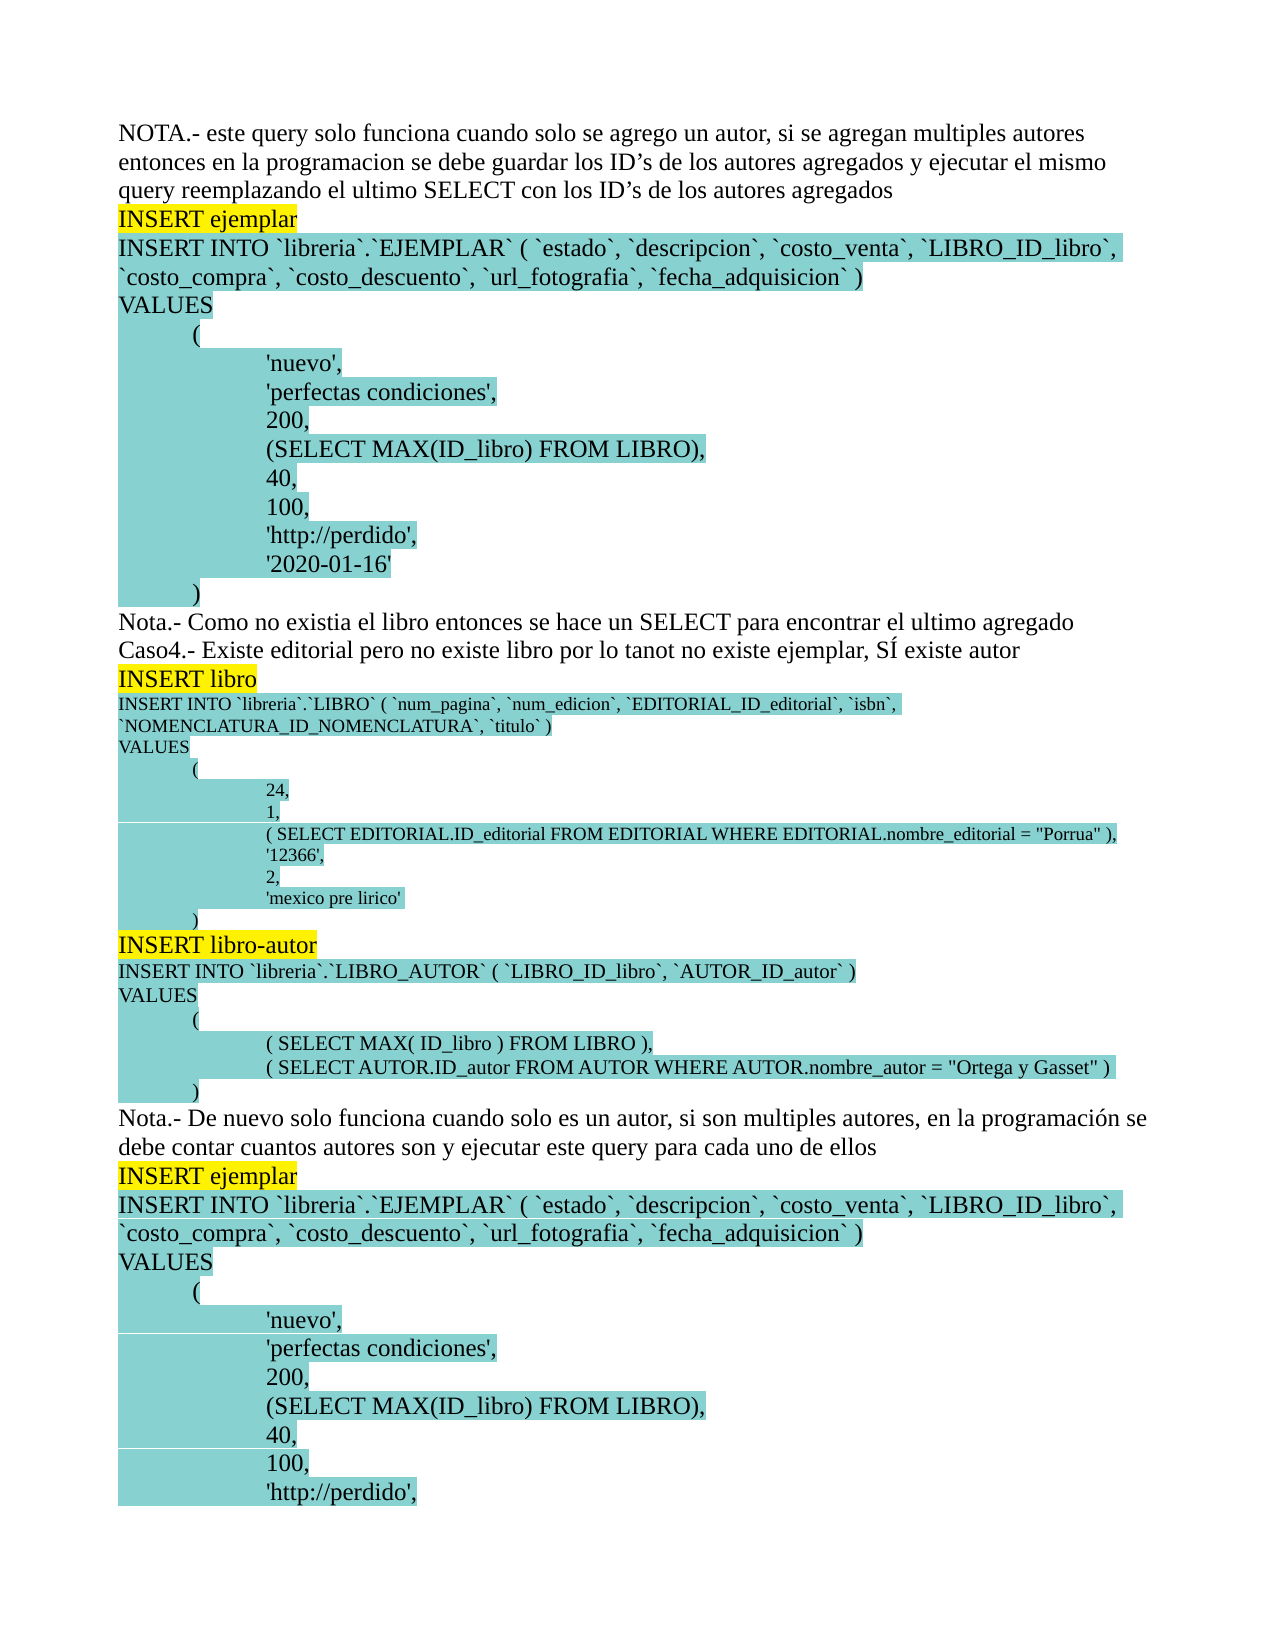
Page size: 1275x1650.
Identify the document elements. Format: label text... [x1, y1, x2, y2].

text INSERT INTO `libreria`.`LIBRO_AUTOR` ( `LIBRO_ID_libro`, `AUTOR_ID_autor` ) [118, 959, 1157, 983]
text INSERT INTO `libreria`.`EJEMPLAR` ( `estado`, `descripcion`, `costo_venta`, `LIBRO_ID_libro`, `costo_compra`, `costo_descuento`, `url_fotografia`, `fecha_adquisicion` ) [118, 233, 1157, 291]
text ( SELECT EDITORIAL.ID_editorial FROM EDITORIAL WHERE EDITORIAL.nombre_editorial = "Porrua" ), [118, 822, 1157, 844]
text 40, [118, 463, 1157, 492]
text VALUES [118, 1247, 1157, 1276]
text Caso4.- Existe editorial pero no existe libro por lo tanot no existe ejemplar, SÍ existe autor [118, 636, 1157, 664]
text 1, [118, 801, 1157, 822]
text VALUES [118, 736, 1157, 758]
text '2020-01-16' [118, 549, 1157, 578]
text INSERT libro [118, 664, 1157, 693]
text 'perfectas condiciones', [118, 377, 1157, 406]
text 'mexico pre lirico' [118, 887, 1157, 909]
text 200, [118, 1362, 1157, 1391]
text 100, [118, 1448, 1157, 1477]
text ( SELECT AUTOR.ID_autor FROM AUTOR WHERE AUTOR.nombre_autor = "Ortega y Gasset" ) [118, 1055, 1157, 1079]
text INSERT ejemplar [118, 1161, 1157, 1190]
text (SELECT MAX(ID_libro) FROM LIBRO), [118, 1391, 1157, 1420]
text ) [118, 578, 1157, 607]
text 2, [118, 866, 1157, 887]
text NOTA.- este query solo funciona cuando solo se agrego un autor, si se agregan multiples autores entonces en la programacion se debe guardar los ID’s de los autores agregados y ejecutar el mismo query reemplazando el ultimo SELECT con los ID’s de los autores agregados [118, 118, 1157, 204]
text 100, [118, 492, 1157, 521]
text INSERT ejemplar [118, 204, 1157, 233]
text 40, [118, 1420, 1157, 1448]
text Nota.- Como no existia el libro entonces se hace un SELECT para encontrar el ultimo agregado [118, 607, 1157, 636]
text ) [118, 909, 1157, 930]
text VALUES [118, 291, 1157, 319]
text 'perfectas condiciones', [118, 1333, 1157, 1362]
text 'http://perdido', [118, 1477, 1157, 1506]
text VALUES [118, 983, 1157, 1007]
text ( [118, 758, 1157, 779]
text (SELECT MAX(ID_libro) FROM LIBRO), [118, 434, 1157, 463]
text Nota.- De nuevo solo funciona cuando solo es un autor, si son multiples autores, en la programación se debe contar cuantos autores son y ejecutar este query para cada uno de ellos [118, 1103, 1157, 1161]
text ) [118, 1079, 1157, 1103]
text 'nuevo', [118, 1305, 1157, 1333]
text ( [118, 319, 1157, 348]
text 200, [118, 406, 1157, 434]
text 'http://perdido', [118, 521, 1157, 549]
text ( [118, 1276, 1157, 1305]
text ( [118, 1007, 1157, 1031]
text 'nuevo', [118, 348, 1157, 377]
text '12366', [118, 844, 1157, 866]
text INSERT libro-autor [118, 930, 1157, 959]
text ( SELECT MAX( ID_libro ) FROM LIBRO ), [118, 1031, 1157, 1055]
text INSERT INTO `libreria`.`EJEMPLAR` ( `estado`, `descripcion`, `costo_venta`, `LIBRO_ID_libro`, `costo_compra`, `costo_descuento`, `url_fotografia`, `fecha_adquisicion` ) [118, 1190, 1157, 1247]
text INSERT INTO `libreria`.`LIBRO` ( `num_pagina`, `num_edicion`, `EDITORIAL_ID_editorial`, `isbn`, `NOMENCLATURA_ID_NOMENCLATURA`, `titulo` ) [118, 693, 1157, 736]
text 24, [118, 779, 1157, 801]
